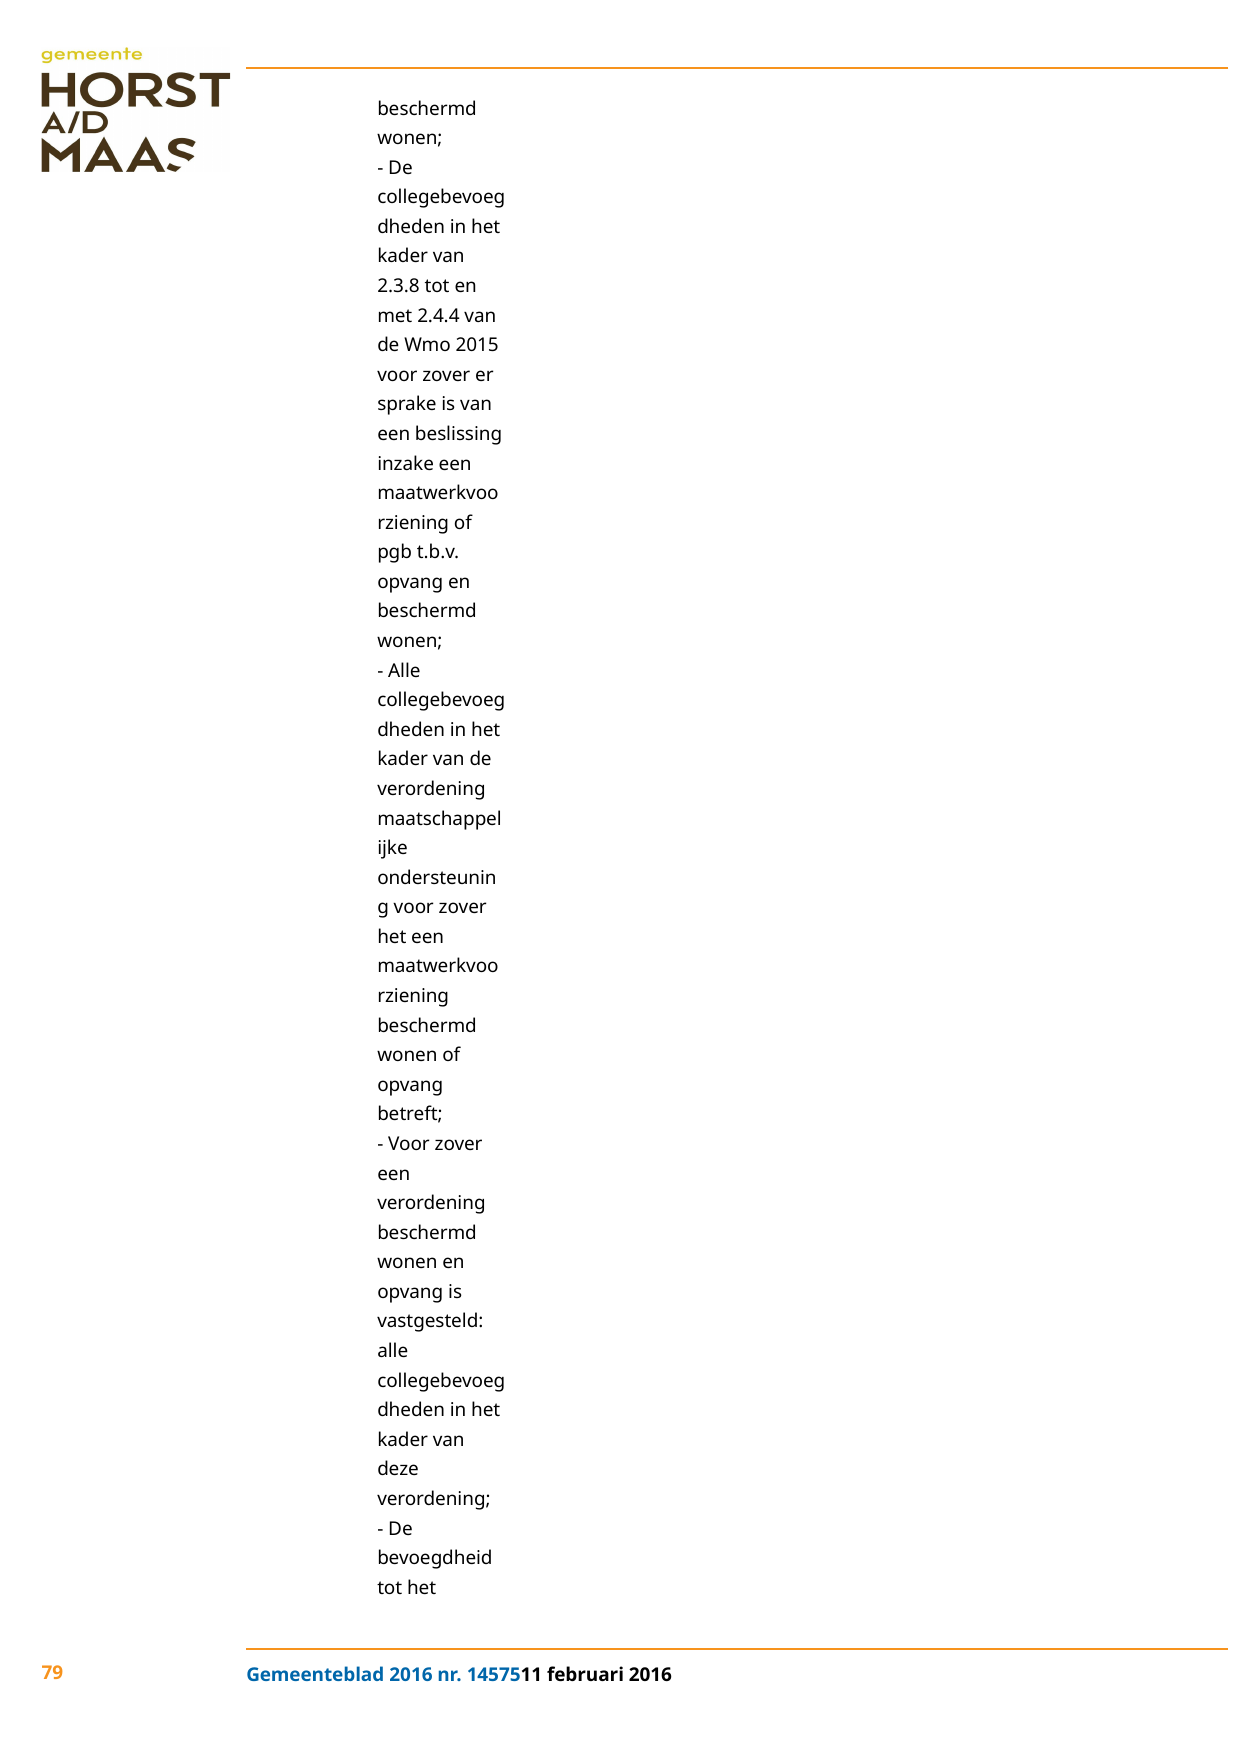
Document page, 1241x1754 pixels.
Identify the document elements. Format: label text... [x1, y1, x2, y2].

table_cell [248, 95, 377, 1600]
table_cell [635, 95, 764, 1600]
picture [41, 47, 231, 172]
table_cell beschermd wonen; - De collegebevoegdheden in het kader van 2.3.8 tot en met 2.4.4 van de Wmo 2015 voor zover er sprake is van een beslissing inzake een maatwerkvoorziening of pgb t.b.v. opvang en beschermd wonen; - Alle collegebevoegdheden in het kader van de verordening maatschappelijke ondersteuning voor zover het een maatwerkvoorziening beschermd wonen of opvang betreft; - Voor zover een verordening beschermd wonen en opvang is vastgesteld: alle collegebevoegdheden in het kader van deze verordening; - De bevoegdheid tot het [377, 95, 506, 1600]
table_cell [506, 95, 635, 1600]
table_cell [894, 95, 1022, 1600]
table_cell [764, 95, 893, 1600]
